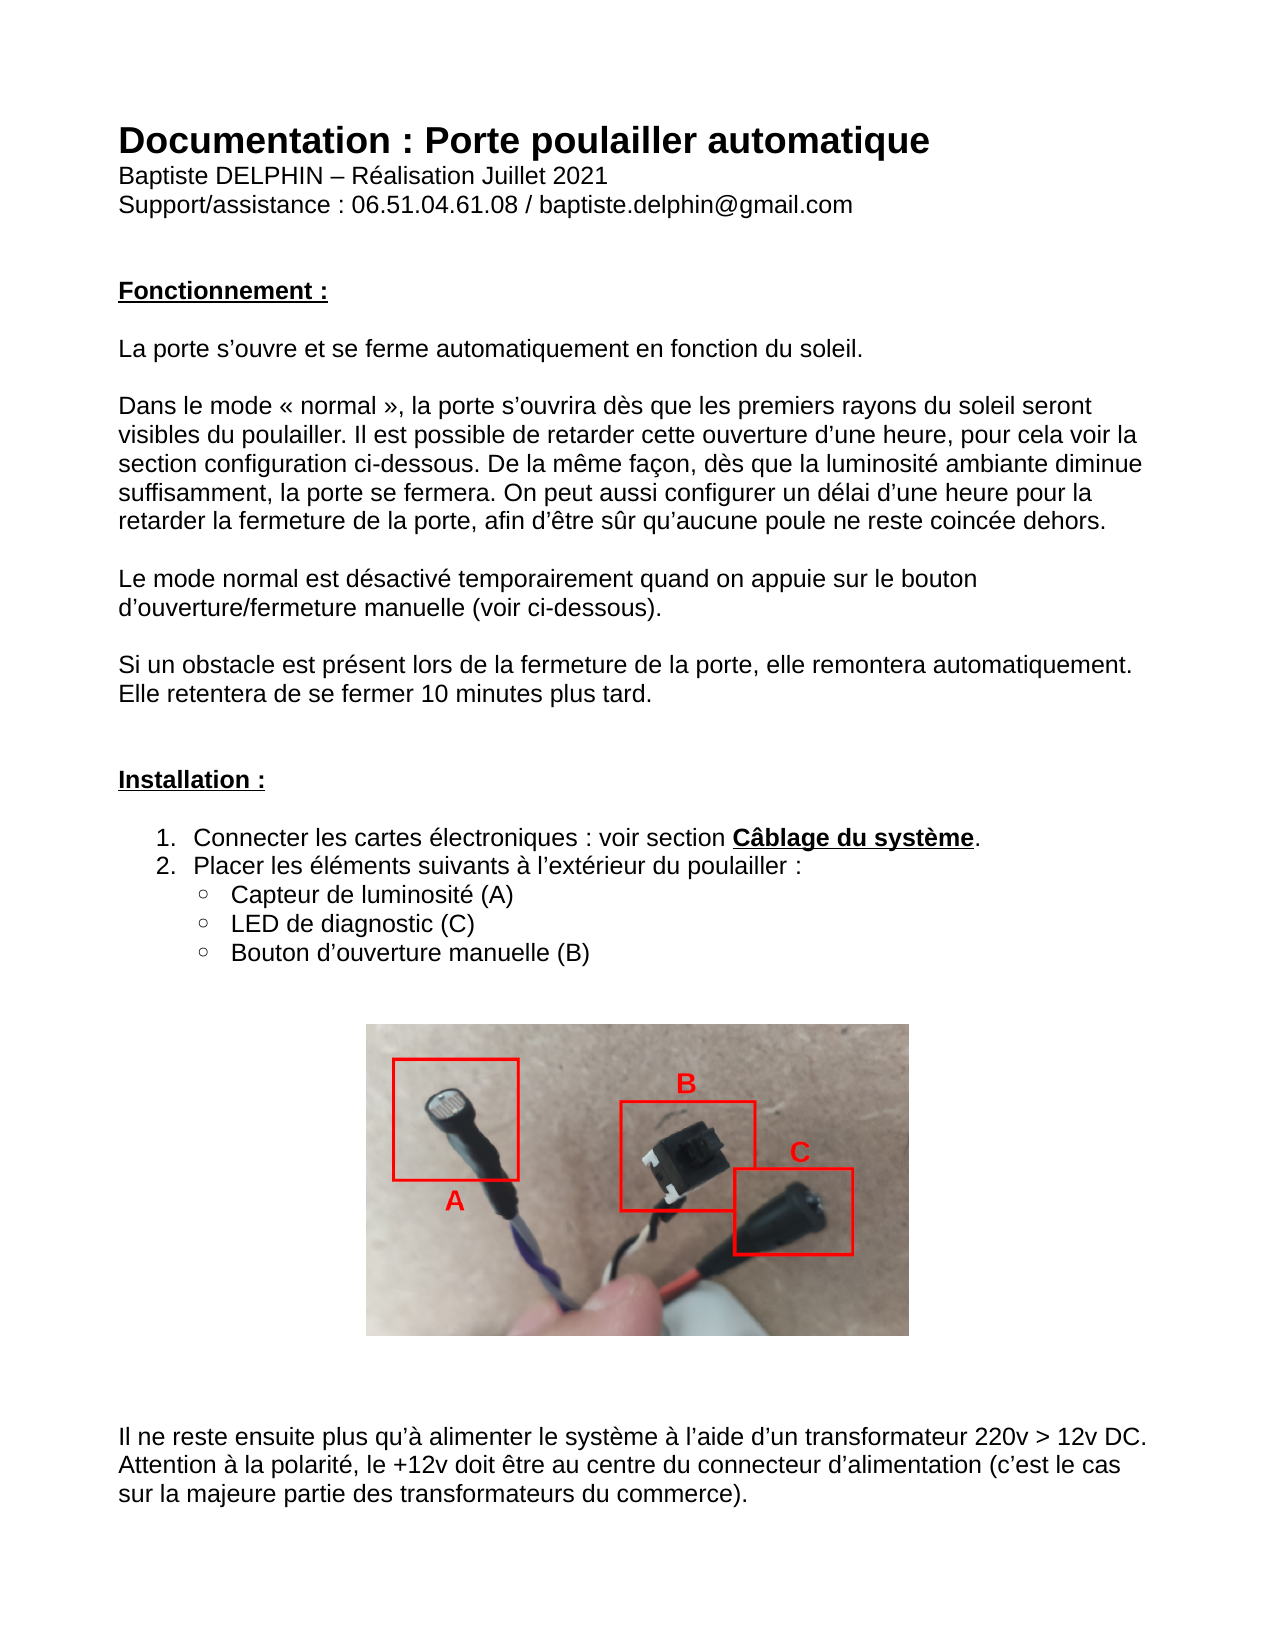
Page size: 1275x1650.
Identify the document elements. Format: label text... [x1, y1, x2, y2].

list Bouton d’ouverture manuelle (B) [193, 938, 1157, 967]
text Il ne reste ensuite plus qu’à alimenter le système à l’aide d’un transformateur 220v > 12v DC. [118, 1421, 1157, 1450]
text Dans le mode « normal », la porte s’ouvrira dès que les premiers rayons du soleil seront visibles du poulailler. Il est possible de retarder cette ouverture d’une heure, pour cela voir la section configuration ci-dessous. De la même façon, dès que la luminosité ambiante diminue suffisamment, la porte se fermera. On peut aussi configurer un délai d’une heure pour la retarder la fermeture de la porte, afin d’être sûr qu’aucune poule ne reste coincée dehors. [118, 391, 1157, 535]
list LED de diagnostic (C) [193, 909, 1157, 938]
text Baptiste DELPHIN – Réalisation Juillet 2021 [118, 161, 1157, 190]
text La porte s’ouvre et se ferme automatiquement en fonction du soleil. [118, 334, 1157, 362]
text Si un obstacle est présent lors de la fermeture de la porte, elle remontera automatiquement. Elle retentera de se fermer 10 minutes plus tard. [118, 650, 1157, 707]
text Documentation : Porte poulailler automatique [118, 118, 1157, 161]
list Connecter les cartes électroniques : voir section Câblage du système. [156, 822, 1157, 851]
list Placer les éléments suivants à l’extérieur du poulailler : [156, 851, 1157, 880]
text Installation : [118, 765, 1157, 794]
text Fonctionnement : [118, 276, 1157, 305]
list Capteur de luminosité (A) [193, 880, 1157, 909]
text Attention à la polarité, le +12v doit être au centre du connecteur d’alimentation (c’est le cas sur la majeure partie des transformateurs du commerce). [118, 1450, 1157, 1508]
text Support/assistance : 06.51.04.61.08 / baptiste.delphin@gmail.com [118, 190, 1157, 219]
picture [366, 1024, 909, 1336]
text Le mode normal est désactivé temporairement quand on appuie sur le bouton d’ouverture/fermeture manuelle (voir ci-dessous). [118, 564, 1157, 621]
